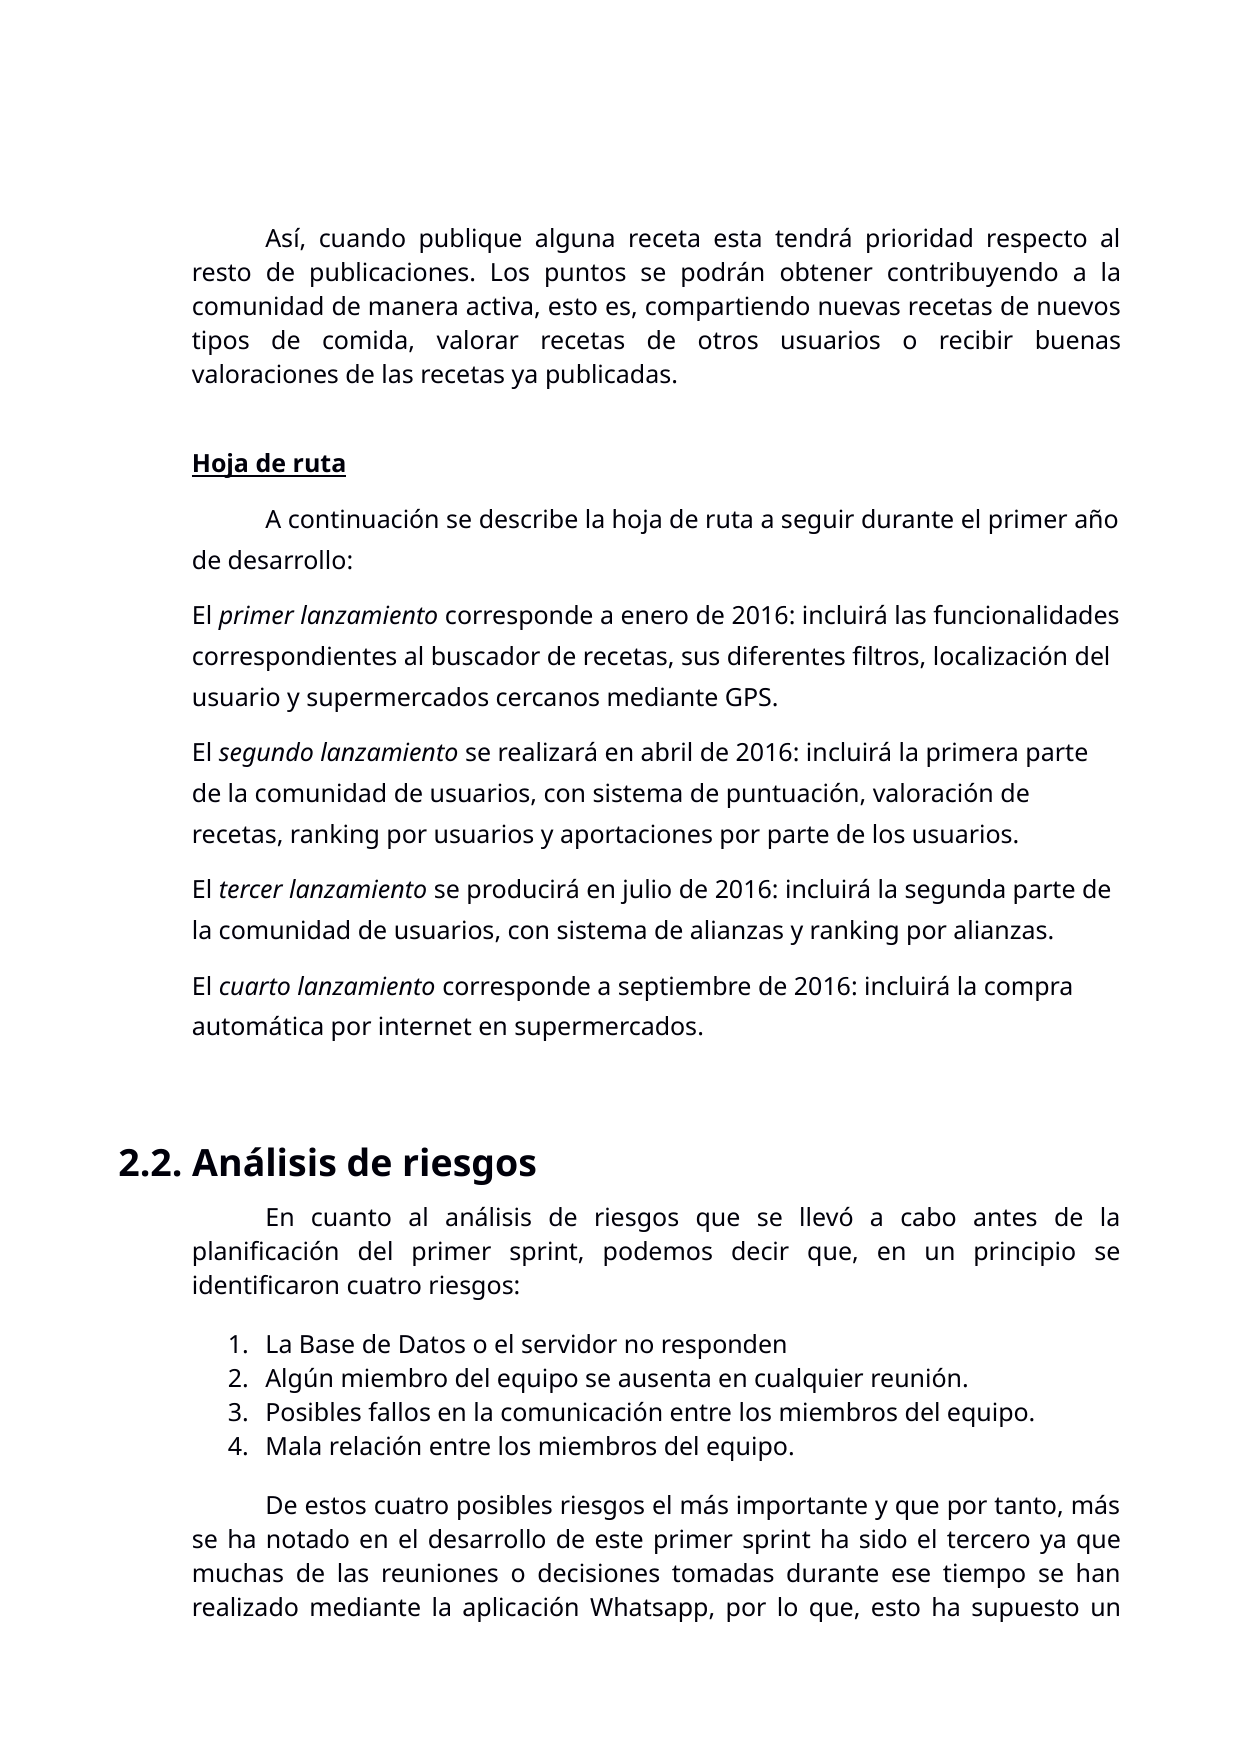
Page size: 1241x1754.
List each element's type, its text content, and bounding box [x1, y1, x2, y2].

text De estos cuatro posibles riesgos el más importante y que por tanto, más se ha notado en el desarrollo de este primer sprint ha sido el tercero ya que muchas de las reuniones o decisiones tomadas durante ese tiempo se han realizado mediante la aplicación Whatsapp, por lo que, esto ha supuesto un [192, 1488, 1122, 1624]
list Algún miembro del equipo se ausenta en cualquier reunión. [228, 1361, 1122, 1395]
list La Base de Datos o el servidor no responden [228, 1327, 1122, 1361]
text Así, cuando publique alguna receta esta tendrá prioridad respecto al resto de publicaciones. Los puntos se podrán obtener contribuyendo a la comunidad de manera activa, esto es, compartiendo nuevas recetas de nuevos tipos de comida, valorar recetas de otros usuarios o recibir buenas valoraciones de las recetas ya publicadas. [192, 220, 1122, 391]
text En cuanto al análisis de riesgos que se llevó a cabo antes de la planificación del primer sprint, podemos decir que, en un principio se identificaron cuatro riesgos: [192, 1199, 1122, 1302]
list Mala relación entre los miembros del equipo. [228, 1429, 1122, 1463]
text El segundo lanzamiento se realizará en abril de 2016: incluirá la primera parte de la comunidad de usuarios, con sistema de puntuación, valoración de recetas, ranking por usuarios y aportaciones por parte de los usuarios. [192, 735, 1122, 851]
text El tercer lanzamiento se producirá en julio de 2016: incluirá la segunda parte de la comunidad de usuarios, con sistema de alianzas y ranking por alianzas. [192, 872, 1122, 947]
text Hoja de ruta [192, 446, 1122, 480]
text El cuarto lanzamiento corresponde a septiembre de 2016: incluirá la compra automática por internet en supermercados. [192, 968, 1122, 1043]
text El primer lanzamiento corresponde a enero de 2016: incluirá las funcionalidades correspondientes al buscador de recetas, sus diferentes filtros, localización del usuario y supermercados cercanos mediante GPS. [192, 598, 1122, 713]
text A continuación se describe la hoja de ruta a seguir durante el primer año de desarrollo: [192, 501, 1122, 576]
list Posibles fallos en la comunicación entre los miembros del equipo. [228, 1395, 1122, 1429]
subtitle 2.2. Análisis de riesgos [118, 1136, 1122, 1187]
